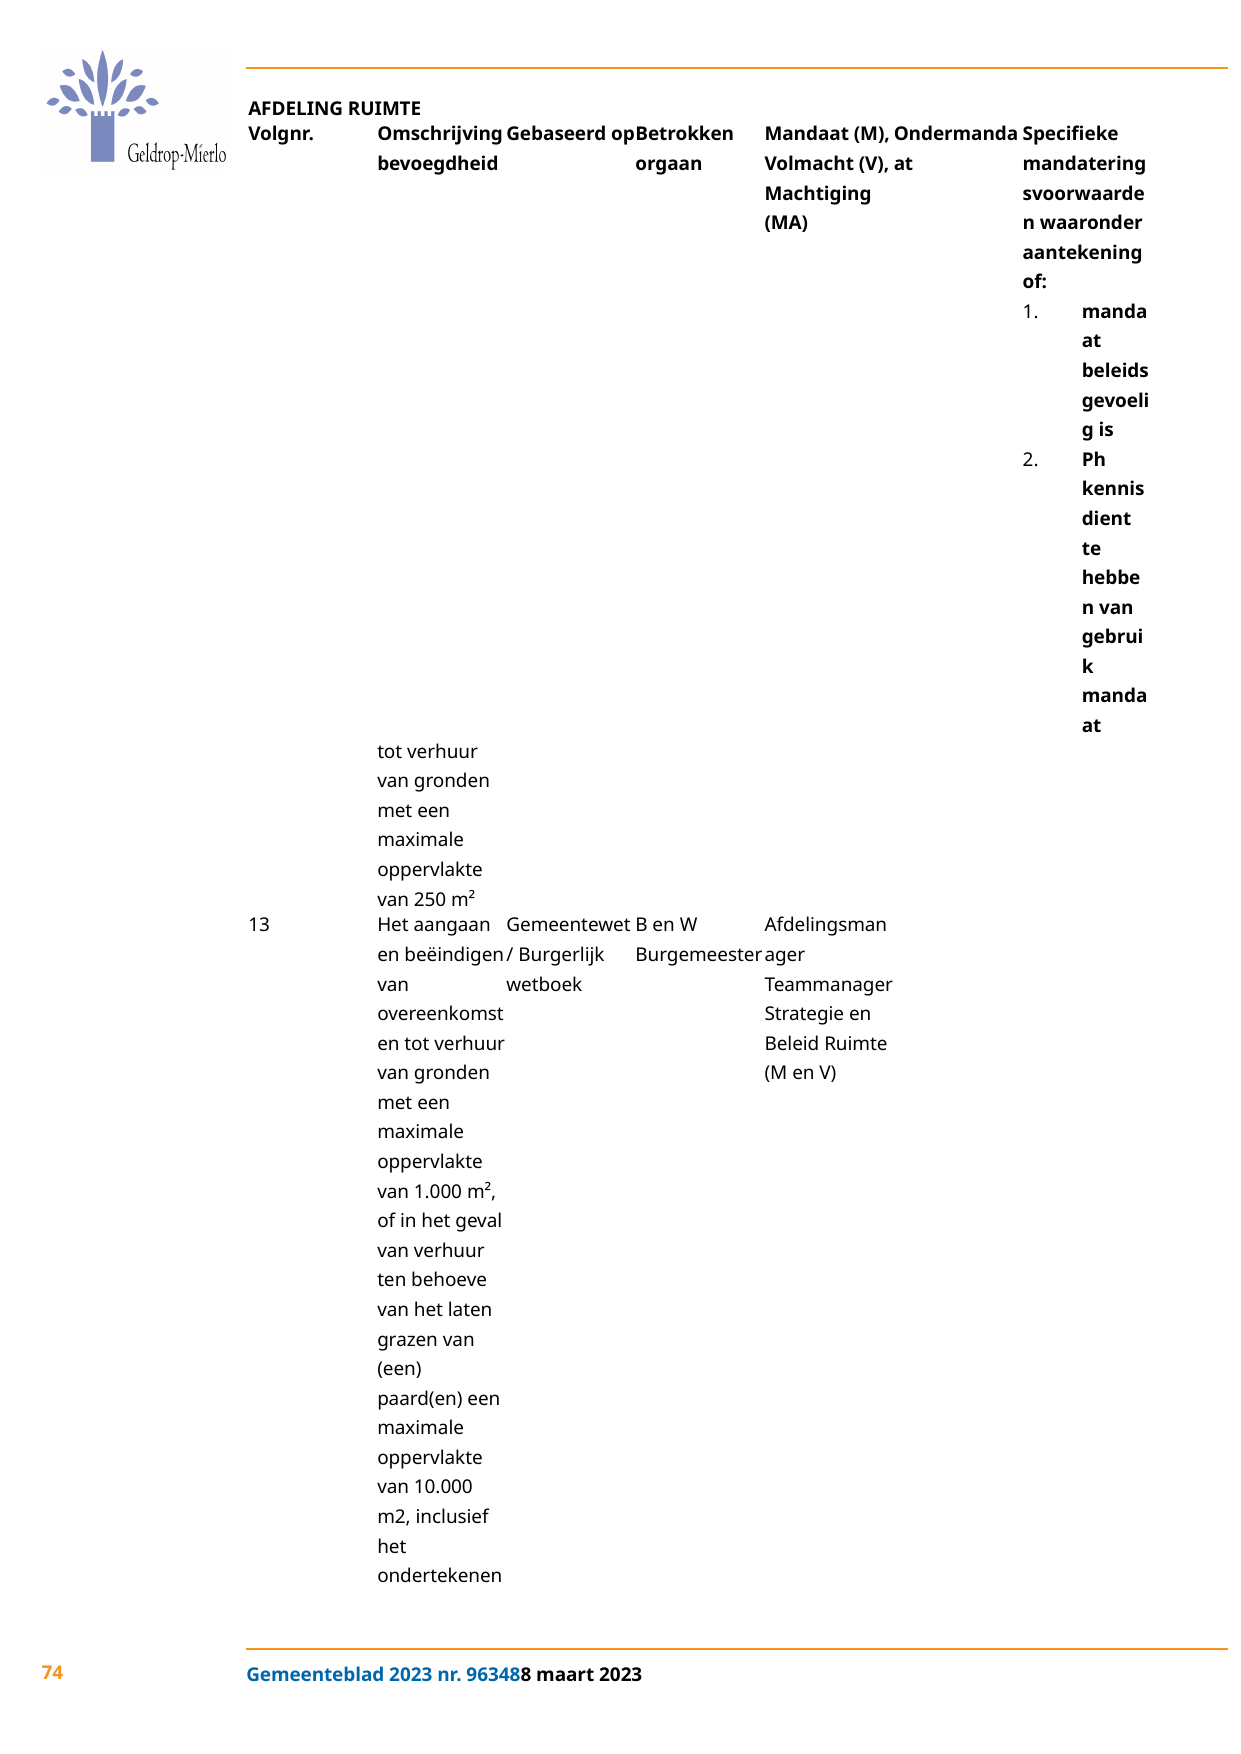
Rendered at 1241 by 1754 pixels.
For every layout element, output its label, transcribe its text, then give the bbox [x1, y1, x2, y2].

table_cell [764, 738, 893, 912]
table_cell Gemeentewet / Burgerlijk wetboek [506, 912, 635, 1588]
table_cell [894, 738, 1022, 912]
table_cell Volg­nr. [248, 121, 377, 738]
table_cell [506, 738, 635, 912]
table_cell [1023, 912, 1152, 1588]
table_cell [248, 738, 377, 912]
table_cell [894, 912, 1022, 1588]
table_cell Het aangaan en beëindigen van overeenkomsten tot verhuur van gronden met een maximale oppervlakte van 1.000 m², of in het geval van verhuur ten behoeve van het laten grazen van (een) paard(en) een maximale oppervlakte van 10.000 m2, inclusief het ondertekenen [377, 912, 506, 1588]
table_cell [635, 738, 764, 912]
table_cell [1023, 738, 1152, 912]
table_cell B en W Burgemeester [635, 912, 764, 1588]
table_cell Betrokken orgaan [635, 121, 764, 738]
table_cell Afdelingsmanager Teammanager Strategie en Beleid Ruimte (M en V) [764, 912, 893, 1588]
table_header AFDELING RUIMTE [248, 95, 1152, 121]
table_cell Ondermandaat [894, 121, 1022, 738]
table_cell tot verhuur van gronden met een maximale oppervlakte van 250 m² [377, 738, 506, 912]
table_cell Mandaat (M), Volmacht (V), Machtiging (MA) [764, 121, 893, 738]
table_cell 13 [248, 912, 377, 1588]
table_cell Omschrijving bevoegdheid [377, 121, 506, 738]
table_cell Gebaseerd op [506, 121, 635, 738]
picture [41, 47, 231, 172]
table_cell Specifieke mandateringsvoorwaarden waaronder aantekening of: mandaat beleidsgevoelig is Ph kennis dient te hebben van gebruik mandaat [1023, 121, 1152, 738]
